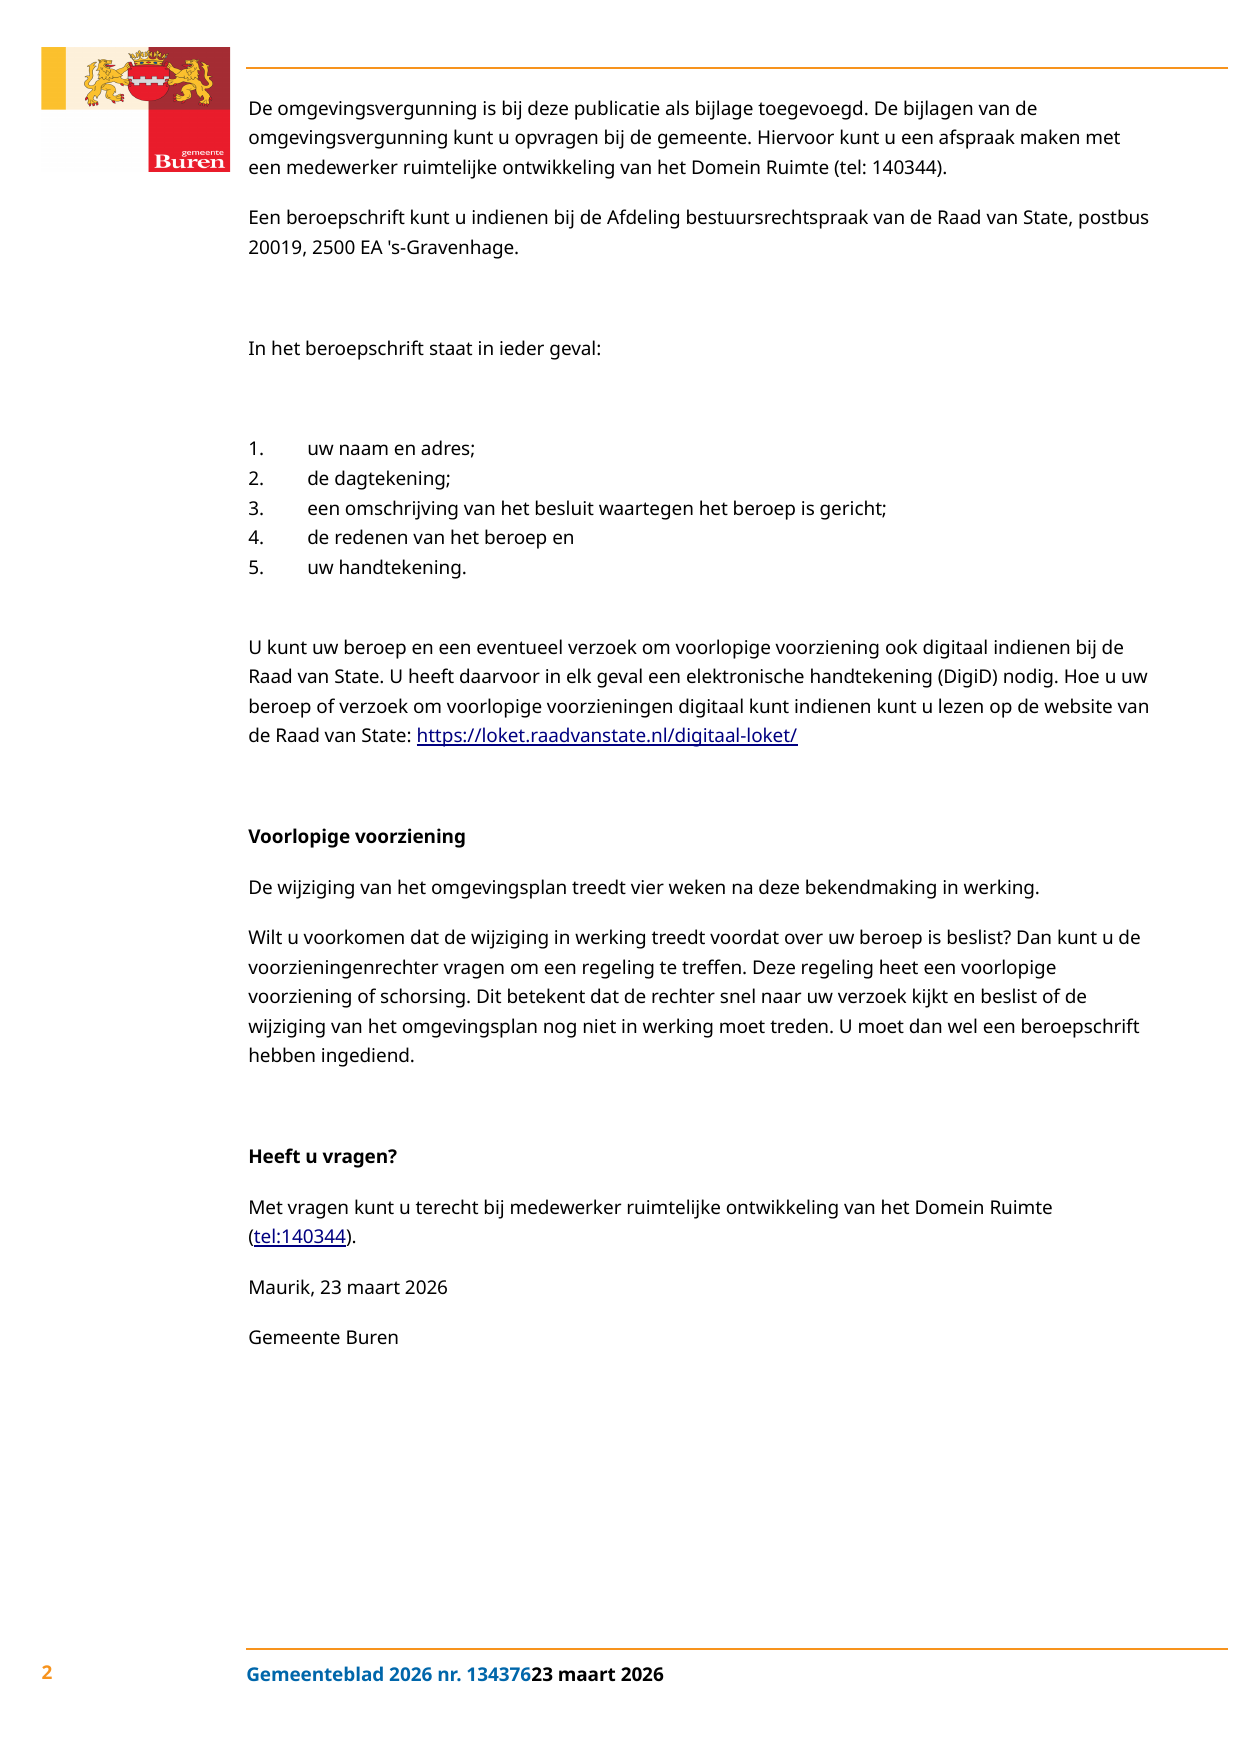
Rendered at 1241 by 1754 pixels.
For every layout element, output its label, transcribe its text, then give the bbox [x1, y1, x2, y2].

text De wijziging van het omgevingsplan treedt vier weken na deze bekendmaking in werking. [248, 874, 1152, 900]
list de dagtekening; [248, 465, 1152, 491]
text Gemeente Buren [248, 1324, 1152, 1350]
text In het beroepschrift staat in ieder geval: [248, 335, 1152, 361]
text Maurik, 23 maart 2026 [248, 1274, 1152, 1300]
list uw handtekening. [248, 554, 1152, 580]
list uw naam en adres; [248, 436, 1152, 461]
text Voorlopige voorziening [248, 823, 1152, 849]
picture [41, 47, 231, 172]
text Met vragen kunt u terecht bij medewerker ruimtelijke ontwikkeling van het Domein Ruimte (tel:140344). [248, 1194, 1152, 1249]
list de redenen van het beroep en [248, 524, 1152, 550]
text De omgevingsvergunning is bij deze publicatie als bijlage toegevoegd. De bijlagen van de omgevingsvergunning kunt u opvragen bij de gemeente. Hiervoor kunt u een afspraak maken met een medewerker ruimtelijke ontwikkeling van het Domein Ruimte (tel: 140344). [248, 95, 1152, 180]
text U kunt uw beroep en een eventueel verzoek om voorlopige voorziening ook digitaal indienen bij de Raad van State. U heeft daarvoor in elk geval een elektronische handtekening (DigiD) nodig. Hoe u uw beroep of verzoek om voorlopige voorzieningen digitaal kunt indienen kunt u lezen op de website van de Raad van State: https://loket.raadvanstate.nl/digitaal-loket/ [248, 634, 1152, 748]
list een omschrijving van het besluit waartegen het beroep is gericht; [248, 495, 1152, 521]
text Een beroepschrift kunt u indienen bij de Afdeling bestuursrechtspraak van de Raad van State, postbus 20019, 2500 EA 's-Gravenhage. [248, 204, 1152, 260]
text Wilt u voorkomen dat de wijziging in werking treedt voordat over uw beroep is beslist? Dan kunt u de voorzieningenrechter vragen om een regeling te treffen. Deze regeling heet een voorlopige voorziening of schorsing. Dit betekent dat de rechter snel naar uw verzoek kijkt en beslist of de wijziging van het omgevingsplan nog niet in werking moet treden. U moet dan wel een beroepschrift hebben ingediend. [248, 924, 1152, 1068]
text Heeft u vragen? [248, 1143, 1152, 1169]
